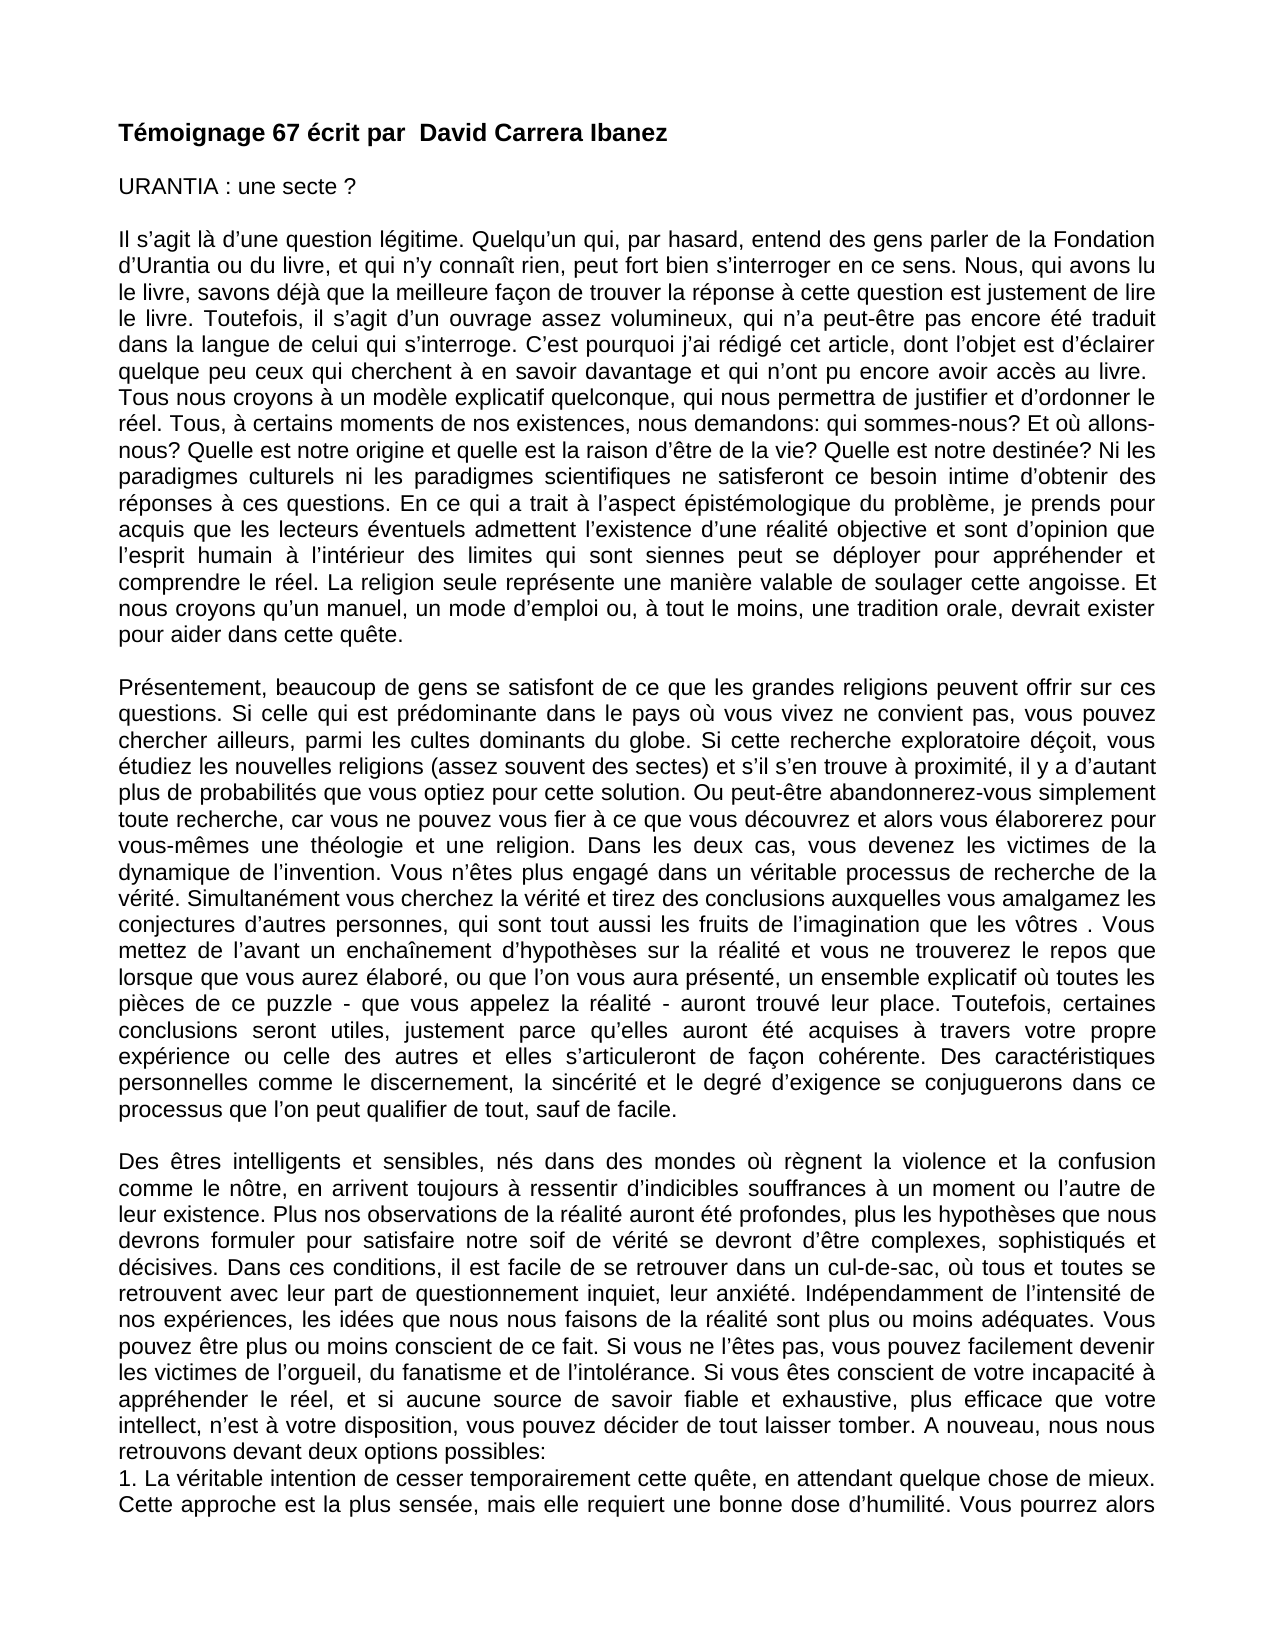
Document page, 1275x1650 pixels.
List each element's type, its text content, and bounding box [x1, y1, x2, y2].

text Présentement, beaucoup de gens se satisfont de ce que les grandes religions peuvent offrir sur ces questions. Si celle qui est prédominante dans le pays où vous vivez ne convient pas, vous pouvez chercher ailleurs, parmi les cultes dominants du globe. Si cette recherche exploratoire déçoit, vous étudiez les nouvelles religions (assez souvent des sectes) et s’il s’en trouve à proximité, il y a d’autant plus de probabilités que vous optiez pour cette solution. Ou peut-être abandonnerez-vous simplement toute recherche, car vous ne pouvez vous fier à ce que vous découvrez et alors vous élaborerez pour vous-mêmes une théologie et une religion. Dans les deux cas, vous devenez les victimes de la dynamique de l’invention. Vous n’êtes plus engagé dans un véritable processus de recherche de la vérité. Simultanément vous cherchez la vérité et tirez des conclusions auxquelles vous amalgamez les conjectures d’autres personnes, qui sont tout aussi les fruits de l’imagination que les vôtres . Vous mettez de l’avant un enchaînement d’hypothèses sur la réalité et vous ne trouverez le repos que lorsque que vous aurez élaboré, ou que l’on vous aura présenté, un ensemble explicatif où toutes les pièces de ce puzzle - que vous appelez la réalité - auront trouvé leur place. Toutefois, certaines conclusions seront utiles, justement parce qu’elles auront été acquises à travers votre propre expérience ou celle des autres et elles s’articuleront de façon cohérente. Des caractéristiques personnelles comme le discernement, la sincérité et le degré d’exigence se conjuguerons dans ce processus que l’on peut qualifier de tout, sauf de facile. [118, 648, 1157, 1122]
text Des êtres intelligents et sensibles, nés dans des mondes où règnent la violence et la confusion comme le nôtre, en arrivent toujours à ressentir d’indicibles souffrances à un moment ou l’autre de leur existence. Plus nos observations de la réalité auront été profondes, plus les hypothèses que nous devrons formuler pour satisfaire notre soif de vérité se devront d’être complexes, sophistiqués et décisives. Dans ces conditions, il est facile de se retrouver dans un cul-de-sac, où tous et toutes se retrouvent avec leur part de questionnement inquiet, leur anxiété. Indépendamment de l’intensité de nos expériences, les idées que nous nous faisons de la réalité sont plus ou moins adéquates. Vous pouvez être plus ou moins conscient de ce fait. Si vous ne l’êtes pas, vous pouvez facilement devenir les victimes de l’orgueil, du fanatisme et de l’intolérance. Si vous êtes conscient de votre incapacité à appréhender le réel, et si aucune source de savoir fiable et exhaustive, plus efficace que votre intellect, n’est à votre disposition, vous pouvez décider de tout laisser tomber. A nouveau, nous nous retrouvons devant deux options possibles: [118, 1122, 1157, 1464]
text Il s’agit là d’une question légitime. Quelqu’un qui, par hasard, entend des gens parler de la Fondation d’Urantia ou du livre, et qui n’y connaît rien, peut fort bien s’interroger en ce sens. Nous, qui avons lu le livre, savons déjà que la meilleure façon de trouver la réponse à cette question est justement de lire le livre. Toutefois, il s’agit d’un ouvrage assez volumineux, qui n’a peut-être pas encore été traduit dans la langue de celui qui s’interroge. C’est pourquoi j’ai rédigé cet article, dont l’objet est d’éclairer quelque peu ceux qui cherchent à en savoir davantage et qui n’ont pu encore avoir accès au livre. Tous nous croyons à un modèle explicatif quelconque, qui nous permettra de justifier et d’ordonner le réel. Tous, à certains moments de nos existences, nous demandons: qui sommes-nous? Et où allons-nous? Quelle est notre origine et quelle est la raison d’être de la vie? Quelle est notre destinée? Ni les paradigmes culturels ni les paradigmes scientifiques ne satisferont ce besoin intime d’obtenir des réponses à ces questions. En ce qui a trait à l’aspect épistémologique du problème, je prends pour acquis que les lecteurs éventuels admettent l’existence d’une réalité objective et sont d’opinion que l’esprit humain à l’intérieur des limites qui sont siennes peut se déployer pour appréhender et comprendre le réel. La religion seule représente une manière valable de soulager cette angoisse. Et nous croyons qu’un manuel, un mode d’emploi ou, à tout le moins, une tradition orale, devrait exister pour aider dans cette quête. [118, 226, 1157, 648]
text 1. La véritable intention de cesser temporairement cette quête, en attendant quelque chose de mieux. Cette approche est la plus sensée, mais elle requiert une bonne dose d’humilité. Vous pourrez alors [118, 1464, 1157, 1517]
text Témoignage 67 écrit par David Carrera Ibanez [118, 118, 1157, 147]
text URANTIA : une secte ? [118, 173, 1157, 199]
